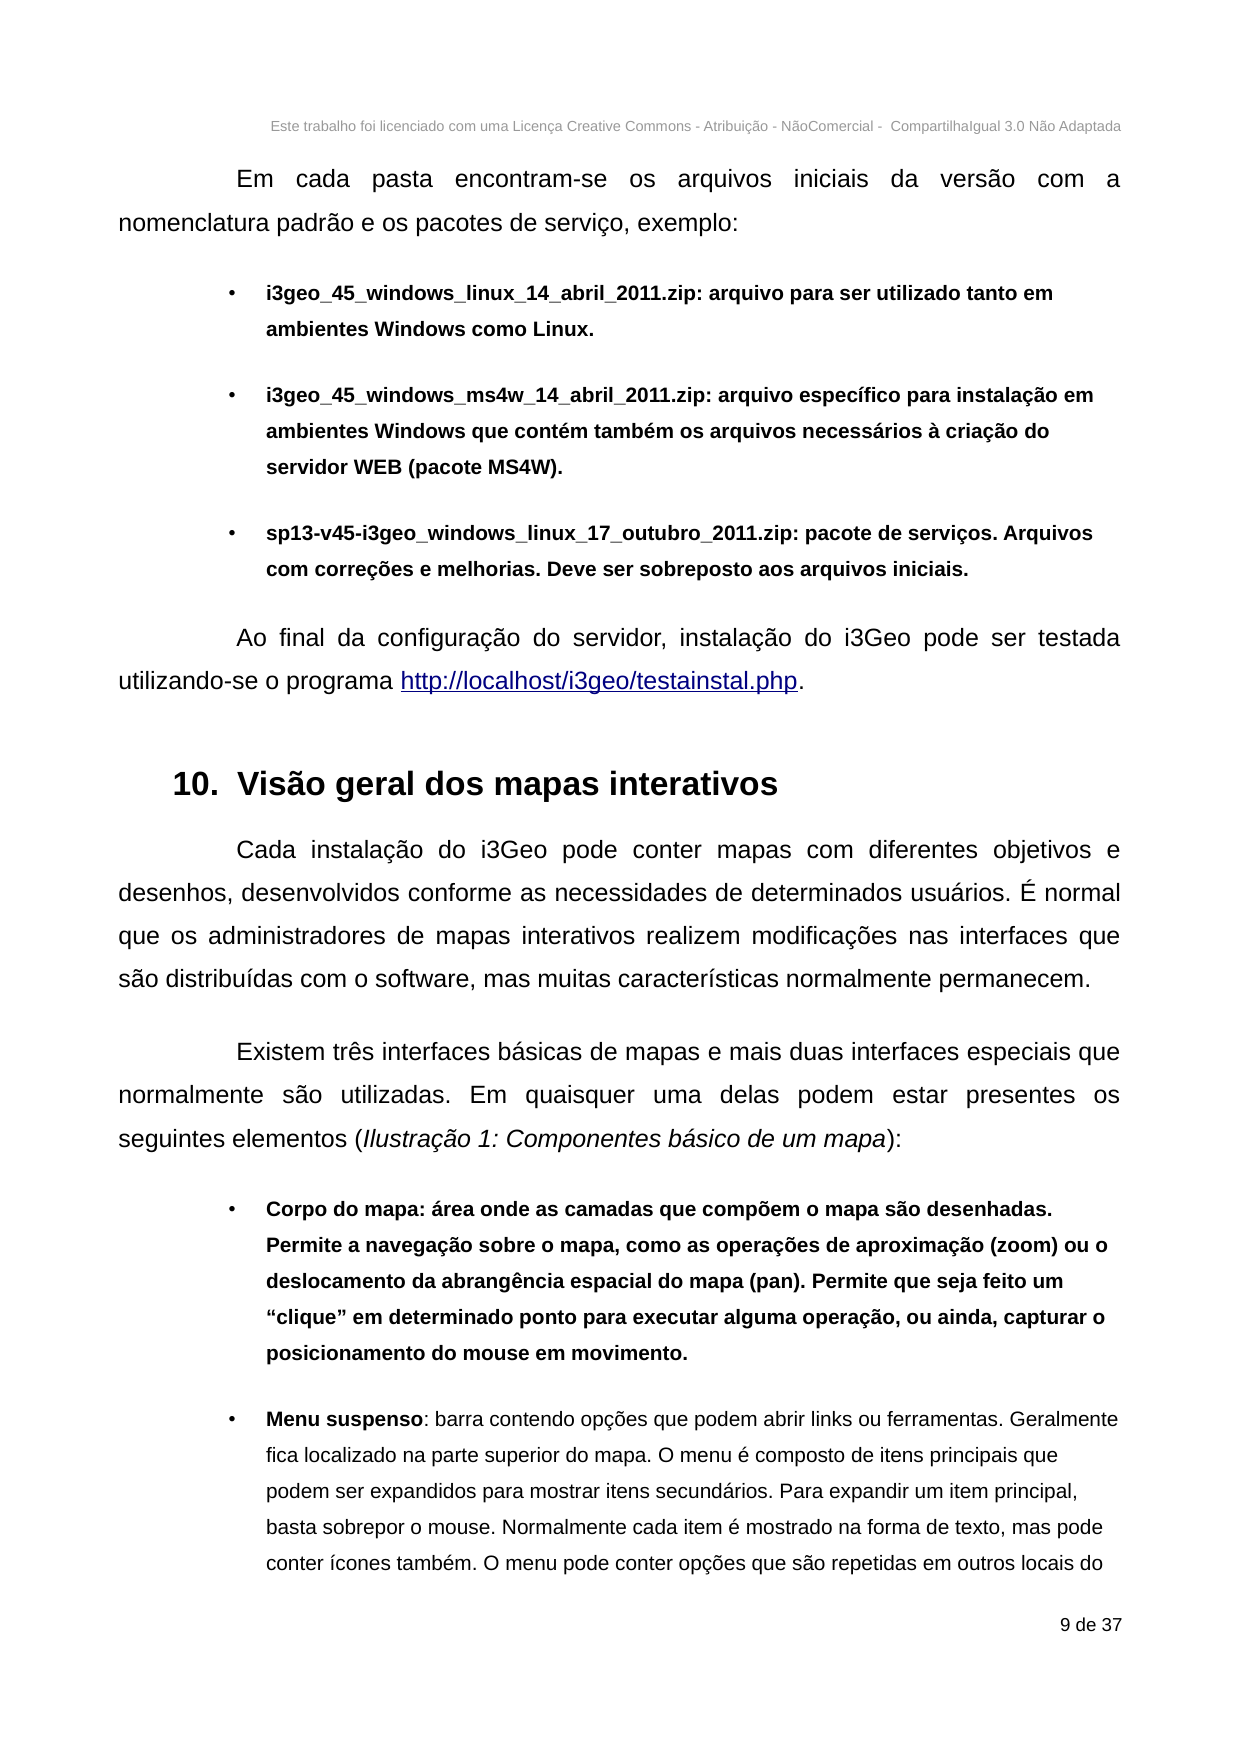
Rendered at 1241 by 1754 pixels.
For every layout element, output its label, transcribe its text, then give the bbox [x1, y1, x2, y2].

text Cada instalação do i3Geo pode conter mapas com diferentes objetivos e desenhos, desenvolvidos conforme as necessidades de determinados usuários. É normal que os administradores de mapas interativos realizem modificações nas interfaces que são distribuídas com o software, mas muitas características normalmente permanecem. [118, 835, 1122, 993]
text Existem três interfaces básicas de mapas e mais duas interfaces especiais que normalmente são utilizadas. Em quaisquer uma delas podem estar presentes os seguintes elementos (Ilustração 1: Componentes básico de um mapa): [118, 1037, 1122, 1152]
list i3geo_45_windows_ms4w_14_abril_2011.zip: arquivo específico para instalação em ambientes Windows que contém também os arquivos necessários à criação do servidor WEB (pacote MS4W). [228, 383, 1122, 479]
text Ao final da configuração do servidor, instalação do i3Geo pode ser testada utilizando-se o programa http://localhost/i3geo/testainstal.php. [118, 623, 1122, 695]
text Em cada pasta encontram-se os arquivos iniciais da versão com a nomenclatura padrão e os pacotes de serviço, exemplo: [118, 164, 1122, 236]
list sp13-v45-i3geo_windows_linux_17_outubro_2011.zip: pacote de serviços. Arquivos com correções e melhorias. Deve ser sobreposto aos arquivos iniciais. [228, 521, 1122, 581]
list Menu suspenso: barra contendo opções que podem abrir links ou ferramentas. Geralmente fica localizado na parte superior do mapa. O menu é composto de itens principais que podem ser expandidos para mostrar itens secundários. Para expandir um item principal, basta sobrepor o mouse. Normalmente cada item é mostrado na forma de texto, mas pode conter ícones também. O menu pode conter opções que são repetidas em outros locais do [228, 1407, 1122, 1574]
list Corpo do mapa: área onde as camadas que compõem o mapa são desenhadas. Permite a navegação sobre o mapa, como as operações de aproximação (zoom) ou o deslocamento da abrangência espacial do mapa (pan). Permite que seja feito um “clique” em determinado ponto para executar alguma operação, ou ainda, capturar o posicionamento do mouse em movimento. [228, 1197, 1122, 1364]
subtitle Visão geral dos mapas interativos [163, 764, 1077, 803]
list i3geo_45_windows_linux_14_abril_2011.zip: arquivo para ser utilizado tanto em ambientes Windows como Linux. [228, 281, 1122, 341]
